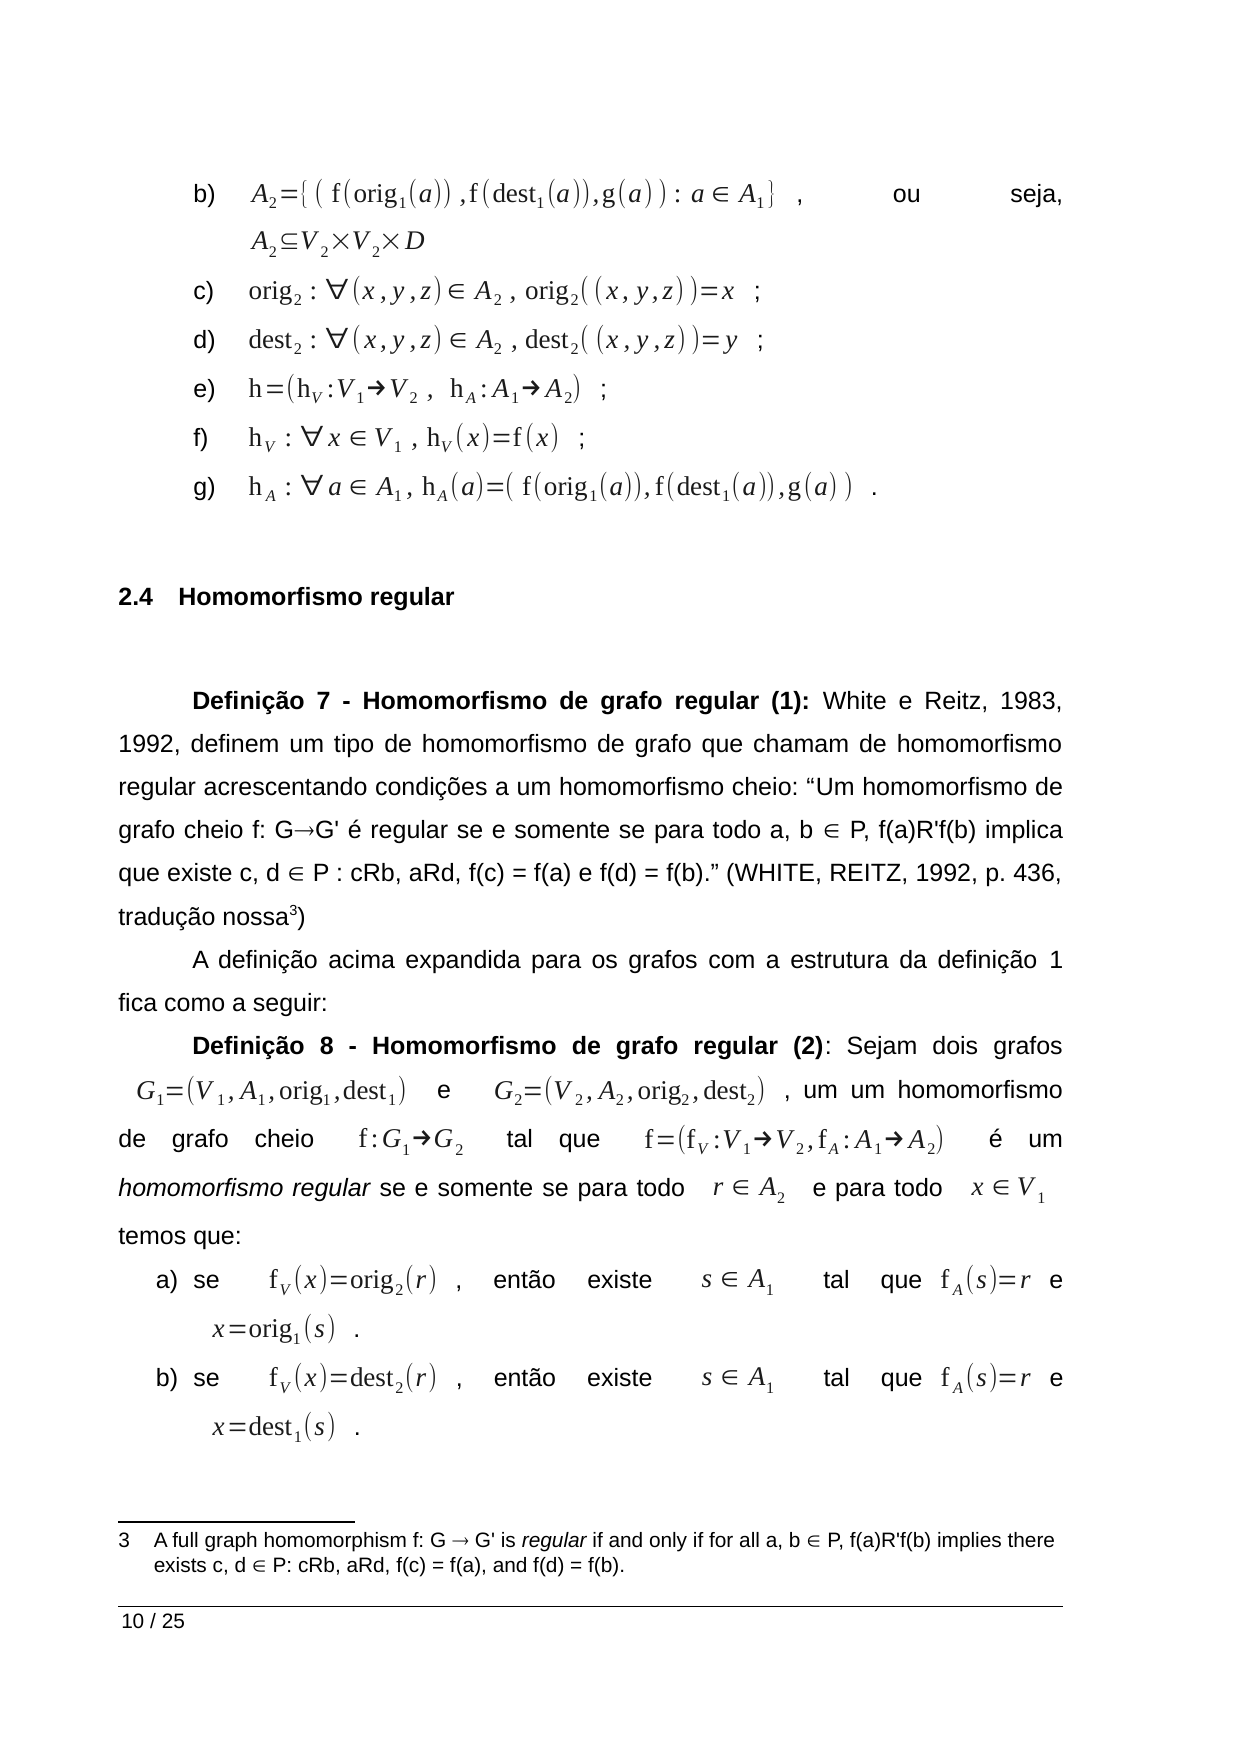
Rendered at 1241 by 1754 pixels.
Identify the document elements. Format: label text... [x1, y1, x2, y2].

text A definição acima expandida para os grafos com a estrutura da definição 1 fica como a seguir: [118, 945, 1063, 1017]
list ; [193, 323, 1063, 358]
list se , então existe tal quee . [156, 1362, 1063, 1445]
list , ou seja, [193, 177, 1063, 260]
list ; [193, 421, 1063, 456]
text Definição 8 - Homomorfismo de grafo regular (2): Sejam dois grafos e , um um homomorfismo de grafo cheio tal que é um homomorfismo regular se e somente se para todo e para todo temos que: [118, 1031, 1063, 1249]
list se , então existe tal quee . [156, 1264, 1063, 1347]
list ; [193, 372, 1063, 407]
text A full graph homomorphism f: G  G' is regular if and only if for all a, b ∈ P, f(a)R'f(b) implies there exists c, d ∈ P: cRb, aRd, f(c) = f(a), and f(d) = f(b). [118, 1528, 1063, 1576]
text Definição 7 - Homomorfismo de grafo regular (1): White e Reitz, 1983, 1992, definem um tipo de homomorfismo de grafo que chamam de homomorfismo regular acrescentando condições a um homomorfismo cheio: “Um homomorfismo de grafo cheio f: GG' é regular se e somente se para todo a, b ∈ P, f(a)R'f(b) implica que existe c, d ∈ P : cRb, aRd, f(c) = f(a) e f(d) = f(b).” (WHITE, REITZ, 1992, p. 436, tradução nossa) [118, 686, 1063, 930]
subtitle Homomorfismo regular [118, 582, 1063, 611]
list ; [193, 274, 1063, 309]
list . [193, 470, 1063, 505]
